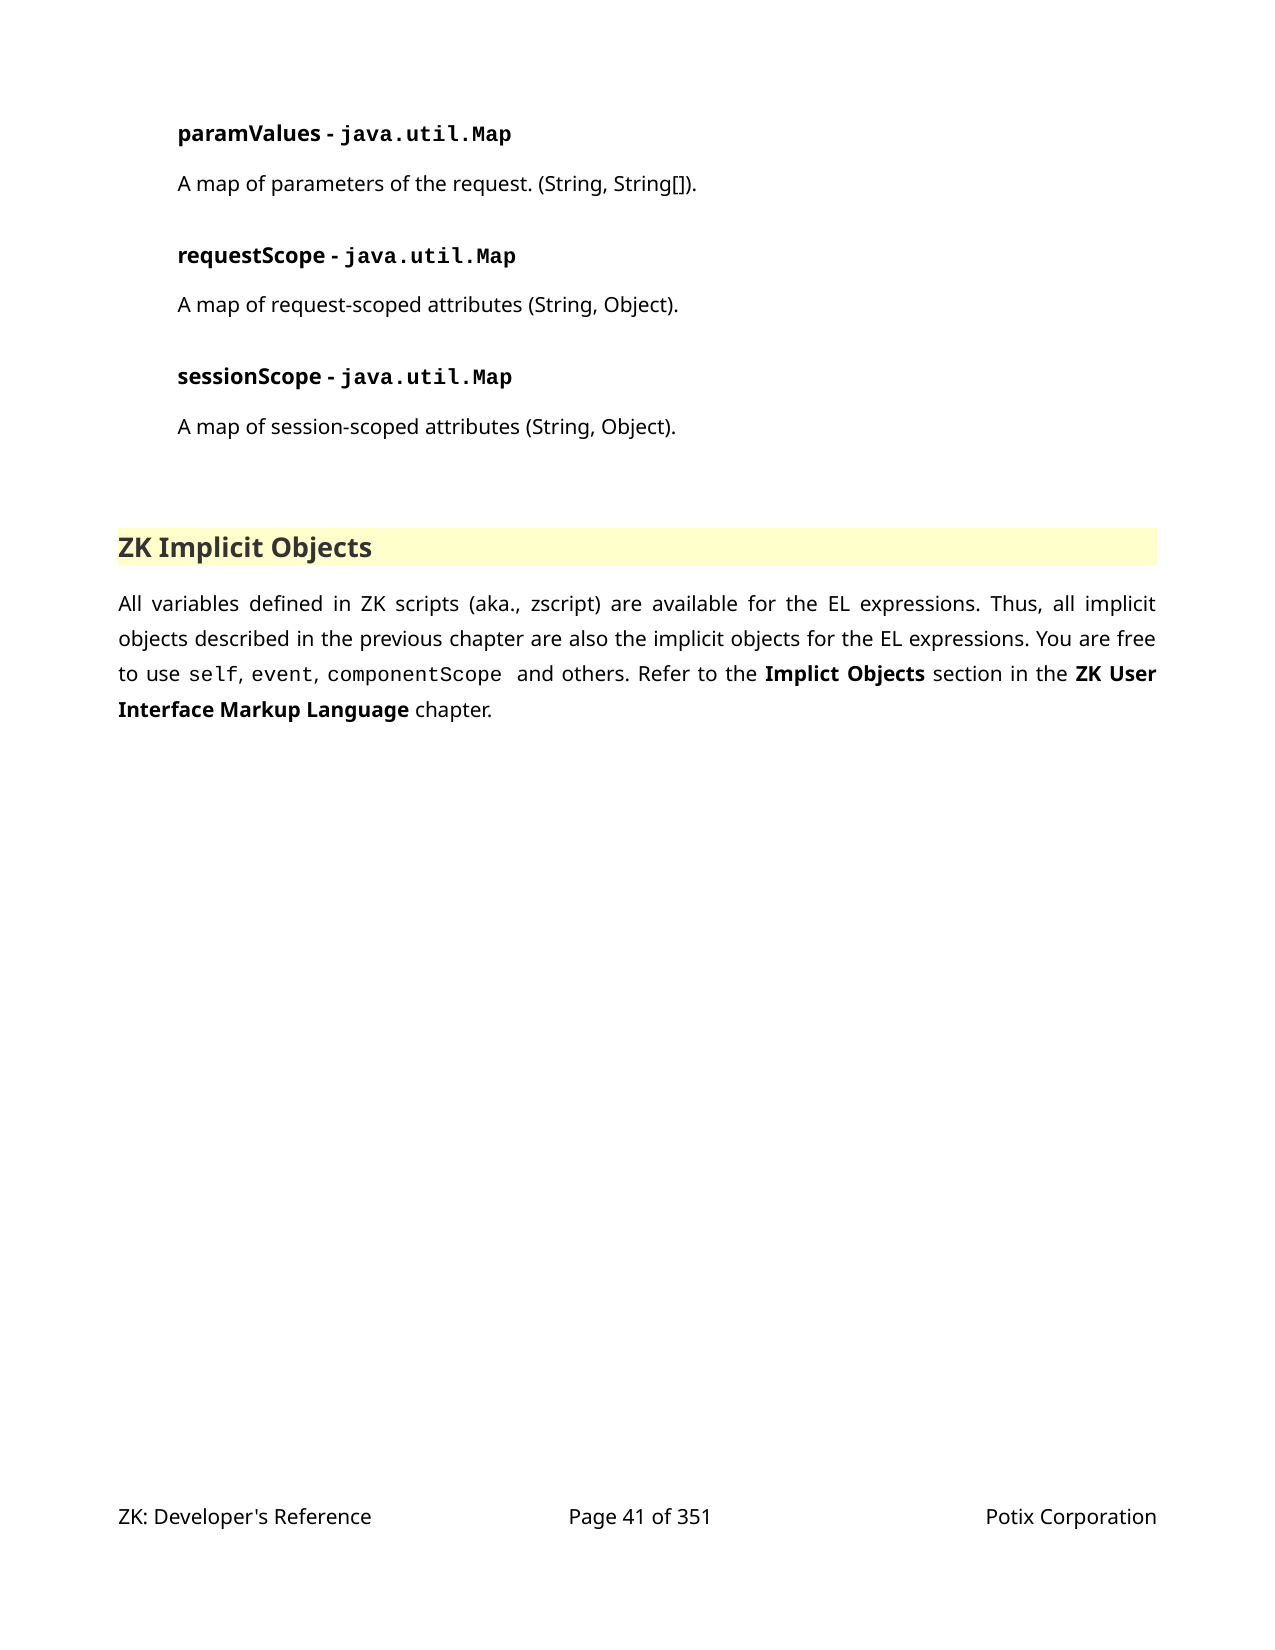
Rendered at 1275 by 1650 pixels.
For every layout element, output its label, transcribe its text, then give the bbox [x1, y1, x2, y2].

text A map of request-scoped attributes (String, Object). [177, 290, 1157, 318]
text A map of session-scoped attributes (String, Object). [177, 412, 1157, 440]
subtitle paramValues - java.util.Map [177, 118, 1157, 148]
subtitle requestScope - java.util.Map [177, 239, 1157, 270]
subtitle ZK Implicit Objects [118, 528, 1157, 565]
text A map of parameters of the request. (String, String[]). [177, 169, 1157, 197]
subtitle sessionScope - java.util.Map [177, 361, 1157, 391]
text All variables defined in ZK scripts (aka., zscript) are available for the EL expressions. Thus, all implicit objects described in the previous chapter are also the implicit objects for the EL expressions. You are free to use self, event, componentScope and others. Refer to the Implict Objects section in the ZK User Interface Markup Language chapter. [118, 589, 1157, 723]
